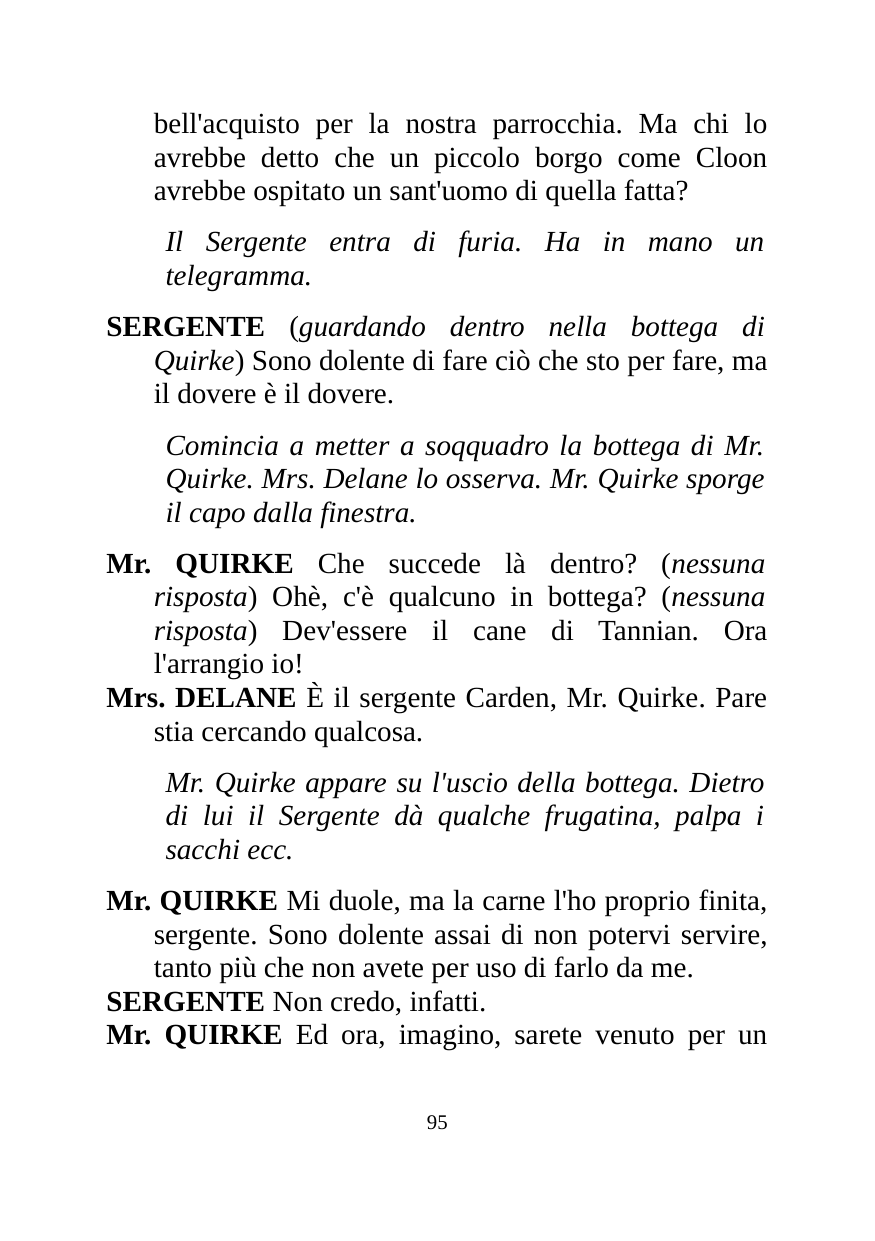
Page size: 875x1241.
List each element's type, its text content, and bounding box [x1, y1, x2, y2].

text Il Sergente entra di furia. Ha in mano un telegramma. [165, 224, 768, 292]
text Comincia a metter a soqquadro la bottega di Mr. Quirke. Mrs. Delane lo osserva. Mr. Quirke sporge il capo dalla finestra. [165, 428, 768, 528]
text bell'acquisto per la nostra parrocchia. Ma chi lo avrebbe detto che un piccolo borgo come Cloon avrebbe ospitato un sant'uomo di quella fatta? [106, 106, 768, 207]
text Mr. QUIRKE Mi duole, ma la carne l'ho proprio finita, sergente. Sono dolente assai di non potervi servire, tanto più che non avete per uso di farlo da me. [106, 883, 768, 984]
text Mr. QUIRKE Che succede là dentro? (nessuna risposta) Ohè, c'è qualcuno in bottega? (nessuna risposta) Dev'essere il cane di Tannian. Ora l'arrangio io! [106, 546, 768, 680]
text Mr. Quirke appare su l'uscio della bottega. Dietro di lui il Sergente dà qualche frugatina, palpa i sacchi ecc. [165, 765, 768, 866]
text SERGENTE (guardando dentro nella bottega di Quirke) Sono dolente di fare ciò che sto per fare, ma il dovere è il dovere. [106, 309, 768, 410]
text Mr. QUIRKE Ed ora, imagino, sarete venuto per un [106, 1017, 768, 1051]
text SERGENTE Non credo, infatti. [106, 984, 768, 1017]
text Mrs. DELANE È il sergente Carden, Mr. Quirke. Pare stia cercando qualcosa. [106, 680, 768, 747]
